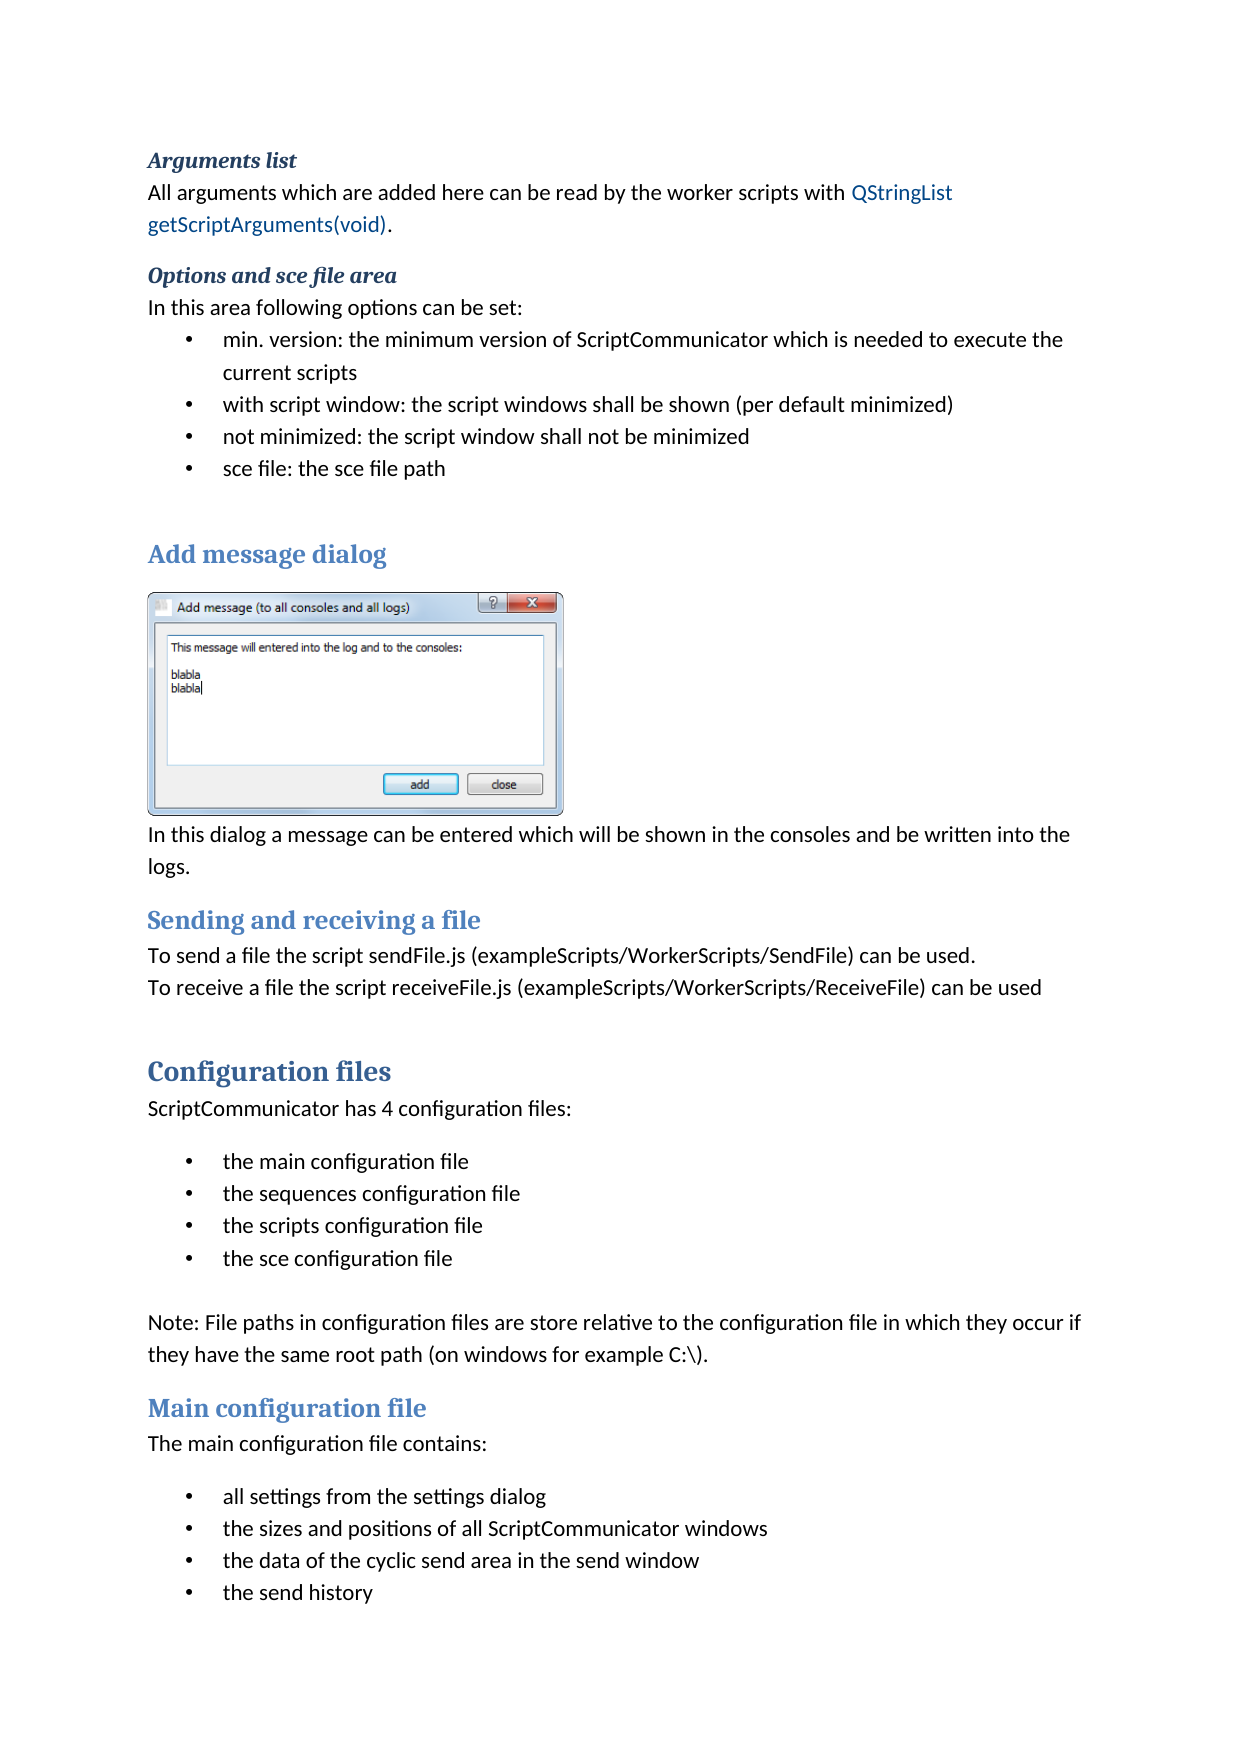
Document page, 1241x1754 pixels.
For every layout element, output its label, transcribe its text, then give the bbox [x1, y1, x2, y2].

list the main configuration file [185, 1147, 1093, 1175]
text To send a file the script sendFile.js (exampleScripts/WorkerScripts/SendFile) can be used. [148, 941, 1093, 969]
list min. version: the minimum version of ScriptCommunicator which is needed to execute the current scripts [185, 325, 1093, 386]
list not minimized: the script window shall not be minimized [185, 422, 1093, 450]
list the sce configuration file [185, 1244, 1093, 1272]
text ScriptCommunicator has 4 configuration files: [148, 1094, 1093, 1122]
text Note: File paths in configuration files are store relative to the configuration file in which they occur if they have the same root path (on windows for example C:\). [148, 1308, 1093, 1368]
list sce file: the sce file path [185, 454, 1093, 482]
subtitle Options and sce file area [148, 263, 1093, 289]
list with script window: the script windows shall be shown (per default minimized) [185, 390, 1093, 418]
list the sequences configuration file [185, 1179, 1093, 1207]
picture [147, 592, 564, 816]
text The main configuration file contains: [148, 1429, 1093, 1457]
text To receive a file the script receiveFile.js (exampleScripts/WorkerScripts/ReceiveFile) can be used [148, 973, 1093, 1001]
list the scripts configuration file [185, 1211, 1093, 1239]
list the sizes and positions of all ScriptCommunicator windows [185, 1514, 1093, 1542]
text In this area following options can be set: [148, 293, 1093, 321]
subtitle Add message dialog [148, 539, 1093, 571]
text In this dialog a message can be entered which will be shown in the consoles and be written into the logs. [148, 575, 1093, 880]
list the data of the cyclic send area in the send window [185, 1546, 1093, 1574]
subtitle Main configuration file [148, 1393, 1093, 1424]
list all settings from the settings dialog [185, 1482, 1093, 1510]
list the send history [185, 1578, 1093, 1607]
subtitle Arguments list [148, 148, 1093, 174]
text All arguments which are added here can be read by the worker scripts with QStringList getScriptArguments(void). [148, 178, 1093, 238]
subtitle Configuration files [148, 1056, 1093, 1089]
subtitle Sending and receiving a file [148, 905, 1093, 937]
